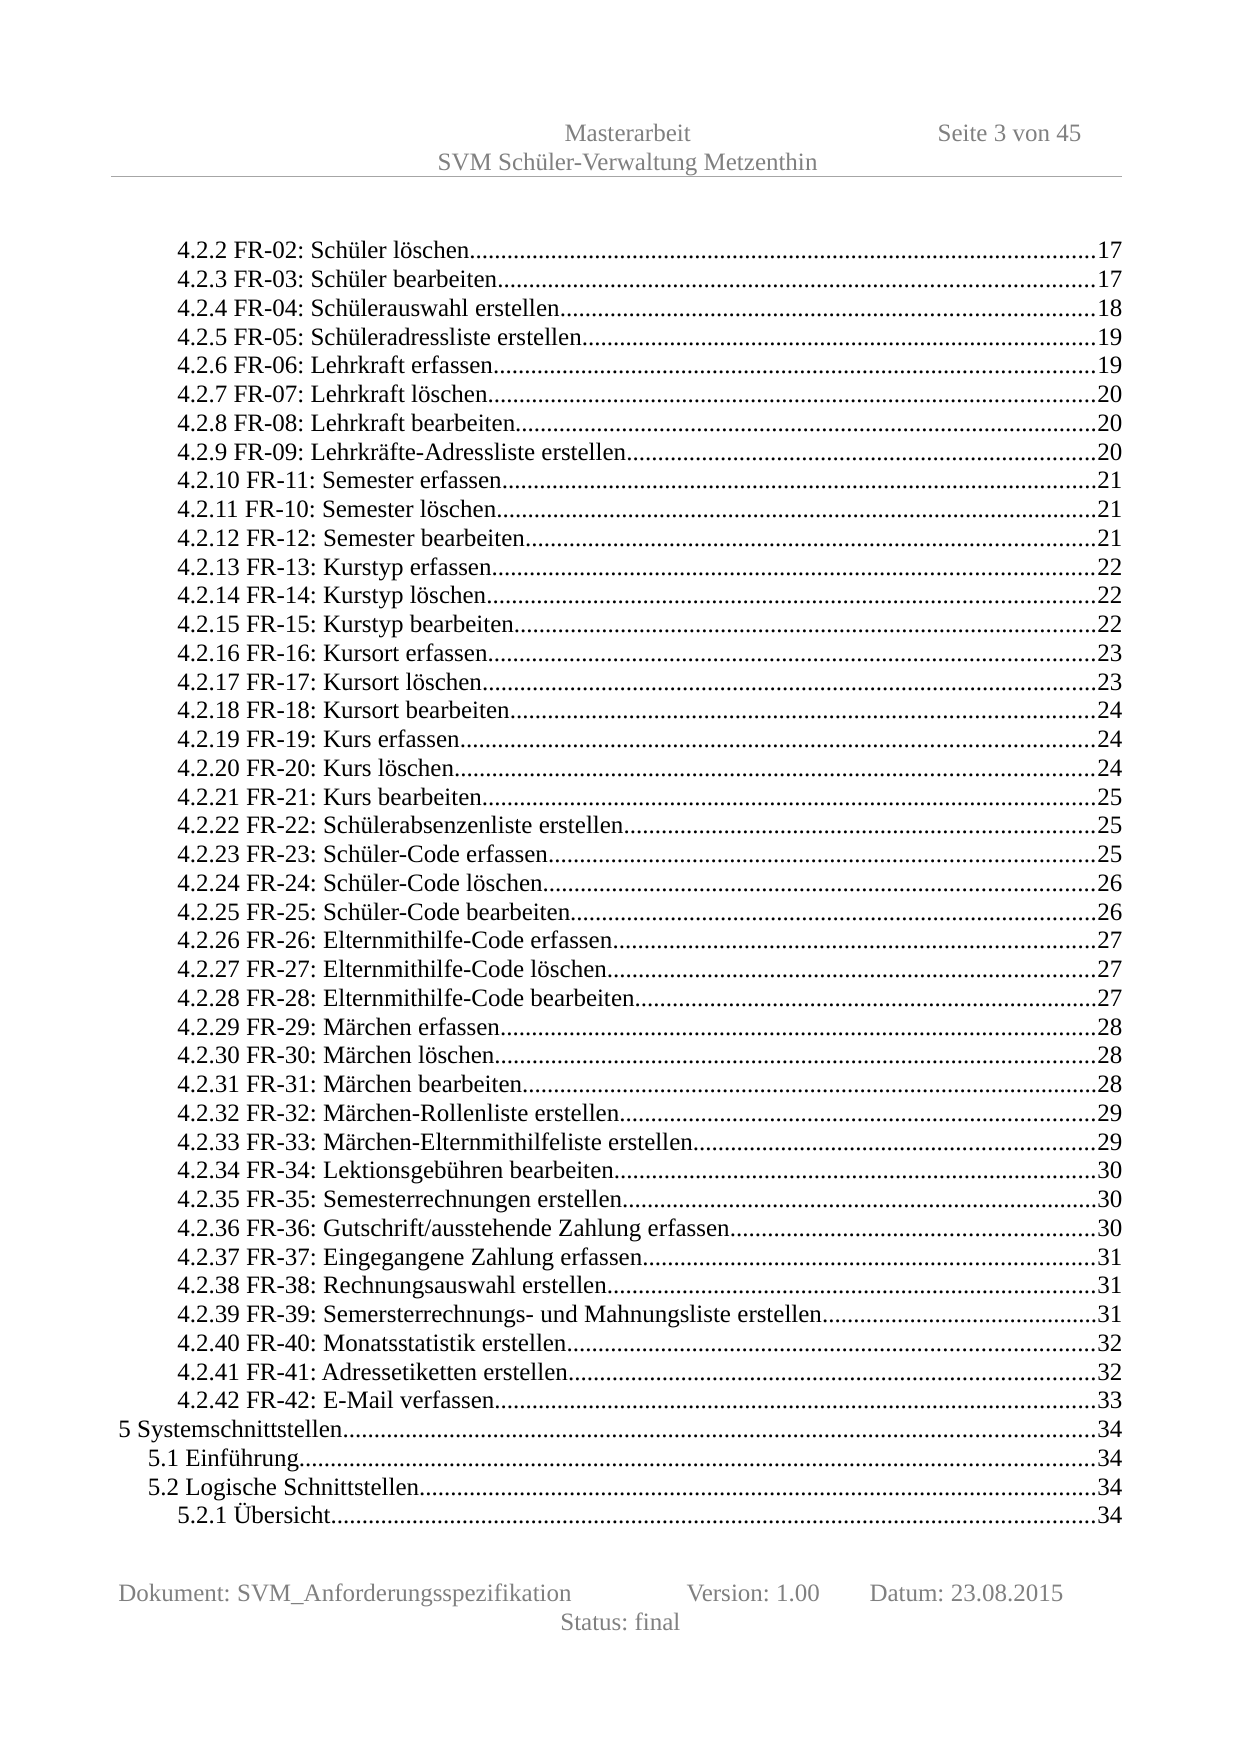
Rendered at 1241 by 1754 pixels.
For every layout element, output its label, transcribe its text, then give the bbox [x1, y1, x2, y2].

text 4.2.20 FR-20: Kurs löschen 24 [177, 753, 1122, 782]
text 4.2.14 FR-14: Kurstyp löschen 22 [177, 580, 1122, 609]
text 4.2.37 FR-37: Eingegangene Zahlung erfassen 31 [177, 1242, 1122, 1270]
text 4.2.25 FR-25: Schüler-Code bearbeiten 26 [177, 897, 1122, 925]
text 4.2.6 FR-06: Lehrkraft erfassen 19 [177, 350, 1122, 379]
text 4.2.10 FR-11: Semester erfassen 21 [177, 465, 1122, 494]
text 4.2.38 FR-38: Rechnungsauswahl erstellen 31 [177, 1270, 1122, 1299]
text 4.2.17 FR-17: Kursort löschen 23 [177, 667, 1122, 695]
text 4.2.24 FR-24: Schüler-Code löschen 26 [177, 868, 1122, 897]
text 4.2.9 FR-09: Lehrkräfte-Adressliste erstellen 20 [177, 437, 1122, 465]
text 4.2.16 FR-16: Kursort erfassen 23 [177, 638, 1122, 667]
text 4.2.36 FR-36: Gutschrift/ausstehende Zahlung erfassen 30 [177, 1213, 1122, 1242]
text 4.2.30 FR-30: Märchen löschen 28 [177, 1040, 1122, 1069]
text 4.2.12 FR-12: Semester bearbeiten 21 [177, 523, 1122, 552]
text 4.2.28 FR-28: Elternmithilfe-Code bearbeiten 27 [177, 983, 1122, 1012]
text 5.2 Logische Schnittstellen 34 [148, 1472, 1122, 1500]
text 4.2.34 FR-34: Lektionsgebühren bearbeiten 30 [177, 1155, 1122, 1184]
text 4.2.18 FR-18: Kursort bearbeiten 24 [177, 695, 1122, 724]
text 4.2.7 FR-07: Lehrkraft löschen 20 [177, 379, 1122, 408]
text 4.2.35 FR-35: Semesterrechnungen erstellen 30 [177, 1184, 1122, 1213]
text 4.2.4 FR-04: Schülerauswahl erstellen 18 [177, 293, 1122, 322]
text 4.2.33 FR-33: Märchen-Elternmithilfeliste erstellen 29 [177, 1127, 1122, 1155]
text 4.2.15 FR-15: Kurstyp bearbeiten 22 [177, 609, 1122, 638]
text 4.2.26 FR-26: Elternmithilfe-Code erfassen 27 [177, 925, 1122, 954]
text 4.2.39 FR-39: Semersterrechnungs- und Mahnungsliste erstellen 31 [177, 1299, 1122, 1328]
text 4.2.23 FR-23: Schüler-Code erfassen 25 [177, 839, 1122, 868]
text 4.2.22 FR-22: Schülerabsenzenliste erstellen 25 [177, 810, 1122, 839]
text 4.2.40 FR-40: Monatsstatistik erstellen 32 [177, 1328, 1122, 1357]
text 5.1 Einführung 34 [148, 1443, 1122, 1472]
text 4.2.27 FR-27: Elternmithilfe-Code löschen 27 [177, 954, 1122, 983]
text 4.2.21 FR-21: Kurs bearbeiten 25 [177, 782, 1122, 810]
text 4.2.31 FR-31: Märchen bearbeiten 28 [177, 1069, 1122, 1098]
text 4.2.29 FR-29: Märchen erfassen 28 [177, 1012, 1122, 1040]
text 4.2.41 FR-41: Adressetiketten erstellen 32 [177, 1357, 1122, 1385]
text 4.2.19 FR-19: Kurs erfassen 24 [177, 724, 1122, 753]
text 5 Systemschnittstellen 34 [118, 1414, 1122, 1443]
text 4.2.2 FR-02: Schüler löschen 17 [177, 235, 1122, 264]
text 4.2.8 FR-08: Lehrkraft bearbeiten 20 [177, 408, 1122, 437]
text 4.2.11 FR-10: Semester löschen 21 [177, 494, 1122, 523]
text 4.2.13 FR-13: Kurstyp erfassen 22 [177, 552, 1122, 580]
text 4.2.42 FR-42: E-Mail verfassen 33 [177, 1385, 1122, 1414]
text 4.2.32 FR-32: Märchen-Rollenliste erstellen 29 [177, 1098, 1122, 1127]
text 4.2.5 FR-05: Schüleradressliste erstellen 19 [177, 322, 1122, 350]
text 4.2.3 FR-03: Schüler bearbeiten 17 [177, 264, 1122, 293]
text 5.2.1 Übersicht 34 [177, 1500, 1122, 1529]
